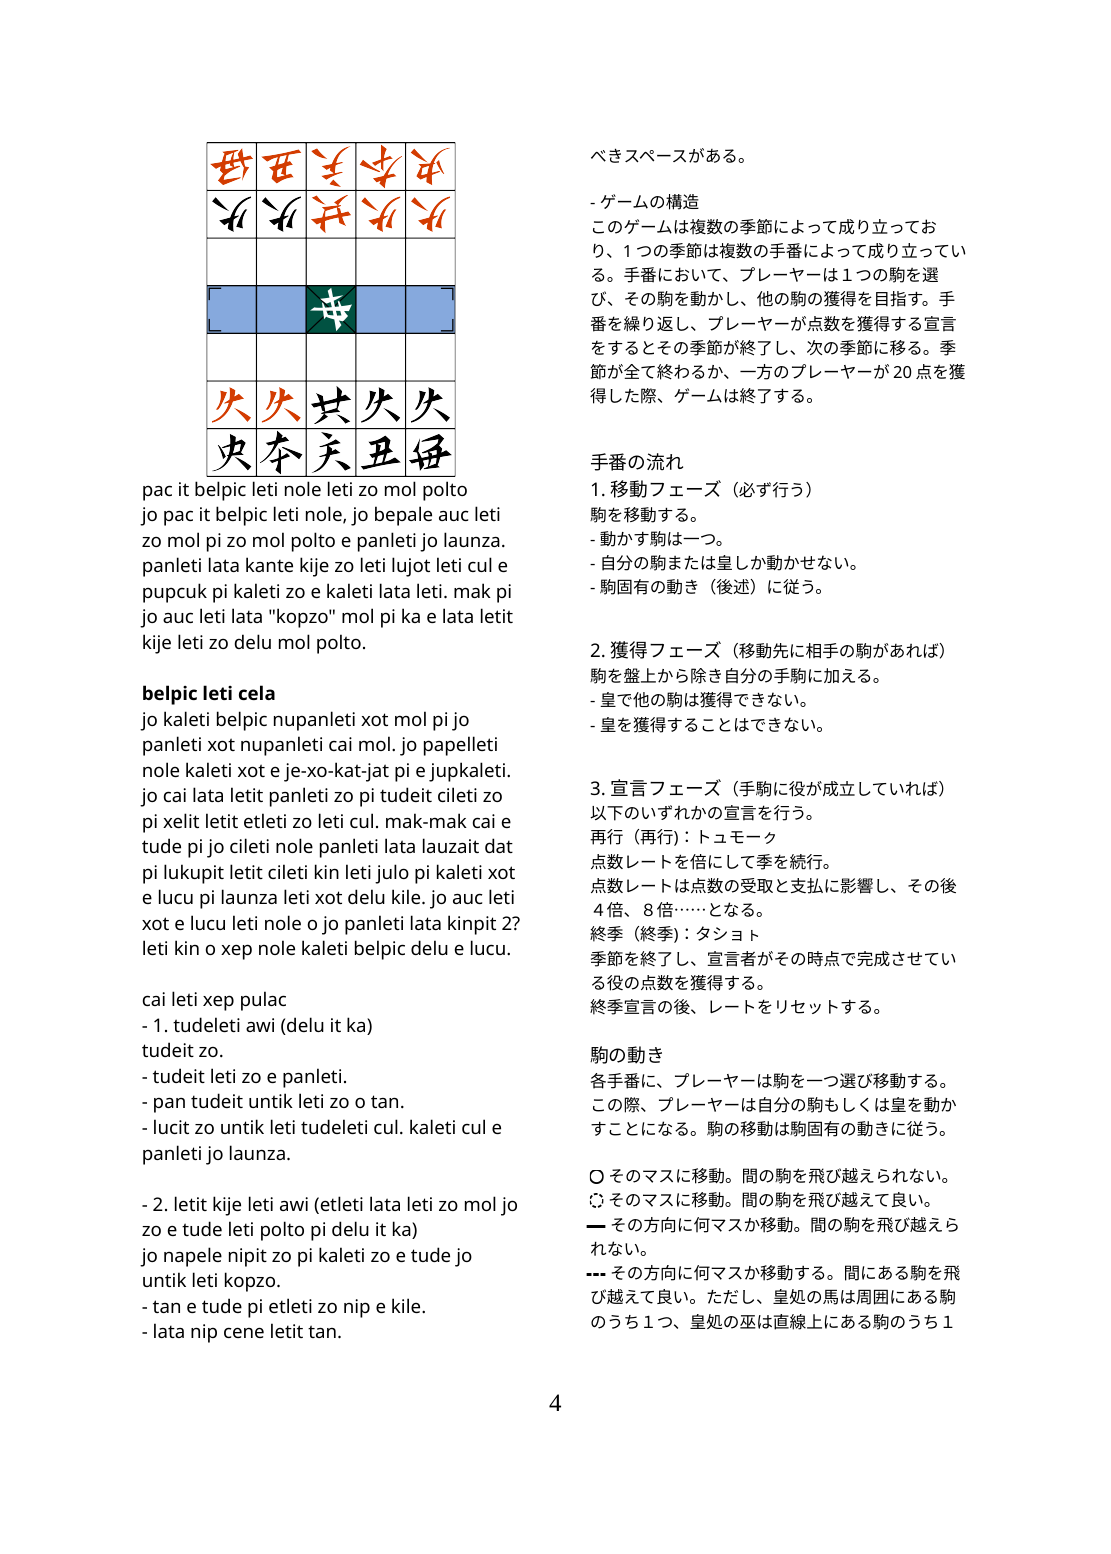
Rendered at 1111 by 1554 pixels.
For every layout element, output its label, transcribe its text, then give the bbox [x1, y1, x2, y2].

picture [206, 142, 456, 477]
picture [589, 1193, 604, 1208]
table_header べきスペースがある。 - ゲームの構造 このゲームは複数の季節によって成り立っており、1つの季節は複数の手番によって成り立っている。手番において、プレーヤーは１つの駒を選び、その駒を動かし、他の駒の獲得を目指す。手番を繰り返し、プレーヤーが点数を獲得する宣言をするとその季節が終了し、次の季節に移る。季節が全て終わるか、一方のプレーヤーが20点を獲得した際、ゲームは終了する。 手番の流れ 1. 移動フェーズ（必ず行う） 駒を移動する。 - 動かす駒は一つ。 - ⾃分の駒または皇しか動かせない。 - 駒固有の動き（後述）に従う。 2. 獲得フェーズ（移動先に相手の駒があれば） 駒を盤上から除き自分の手駒に加える。 - 皇で他の駒は獲得できない。 - 皇を獲得することはできない。 3. 宣言フェーズ（⼿駒に役が成⽴していれば） 以下のいずれかの宣⾔を⾏う。 再行（再⾏)：トュモーㇰ 点数レートを倍にして季を続⾏。 点数レートは点数の受取と⽀払に影響し、その後４倍、８倍……となる。 終季（終季)：タショㇳ 季節を終了し、宣言者がその時点で完成させている役の点数を獲得する。 終季宣⾔の後、レートをリセットする。 駒の動き 各手番に、プレーヤーは駒を一つ選び移動する。この際、プレーヤーは⾃分の駒もしくは皇を動かすことになる。駒の移動は駒固有の動きに従う。 そのマスに移動。間の駒を⾶び越えられない。 そのマスに移動。間の駒を⾶び越えて良い。 その⽅向に何マスか移動。間の駒を⾶び越えられない。 その⽅向に何マスか移動する。間にある駒を⾶び越えて良い。ただし、皇処の馬は周囲にある駒のうち１つ、皇処の巫は直線上にある駒のうち１ [585, 137, 974, 1350]
table_header [527, 137, 584, 1350]
table_header pac it belpic leti nole leti zo mol polto jo pac it belpic leti nole, jo bepale auc leti zo mol pi zo mol polto e panleti jo launza. panleti lata kante kije zo leti lujot leti cul e pupcuk pi kaleti zo e kaleti lata leti. mak pi jo auc leti lata "kopzo" mol pi ka e lata letit kije leti zo delu mol polto. belpic leti cela jo kaleti belpic nupanleti xot mol pi jo panleti xot nupanleti cai mol. jo papelleti nole kaleti xot e je-xo-kat-jat pi e jupkaleti. jo cai lata letit panleti zo pi tudeit cileti zo pi xelit letit etleti zo leti cul. mak-mak cai e tude pi jo cileti nole panleti lata lauzait dat pi lukupit letit cileti kin leti julo pi kaleti xot e lucu pi launza leti xot delu kile. jo auc leti xot e lucu leti nole o jo panleti lata kinpit 2?leti kin o xep nole kaleti belpic delu e lucu. cai leti xep pulac - 1. tudeleti awi (delu it ka) tudeit zo. - tudeit leti zo e panleti. - pan tudeit untik leti zo o tan. - lucit zo untik leti tudeleti cul. kaleti cul e panleti jo launza. - 2. letit kije leti awi (etleti lata leti zo mol jo zo e tude leti polto pi delu it ka) jo napele nipit zo pi kaleti zo e tude jo untik leti kopzo. - tan e tude pi etleti zo nip e kile. - lata nip cene letit tan. [136, 137, 526, 1350]
picture [589, 1170, 604, 1184]
